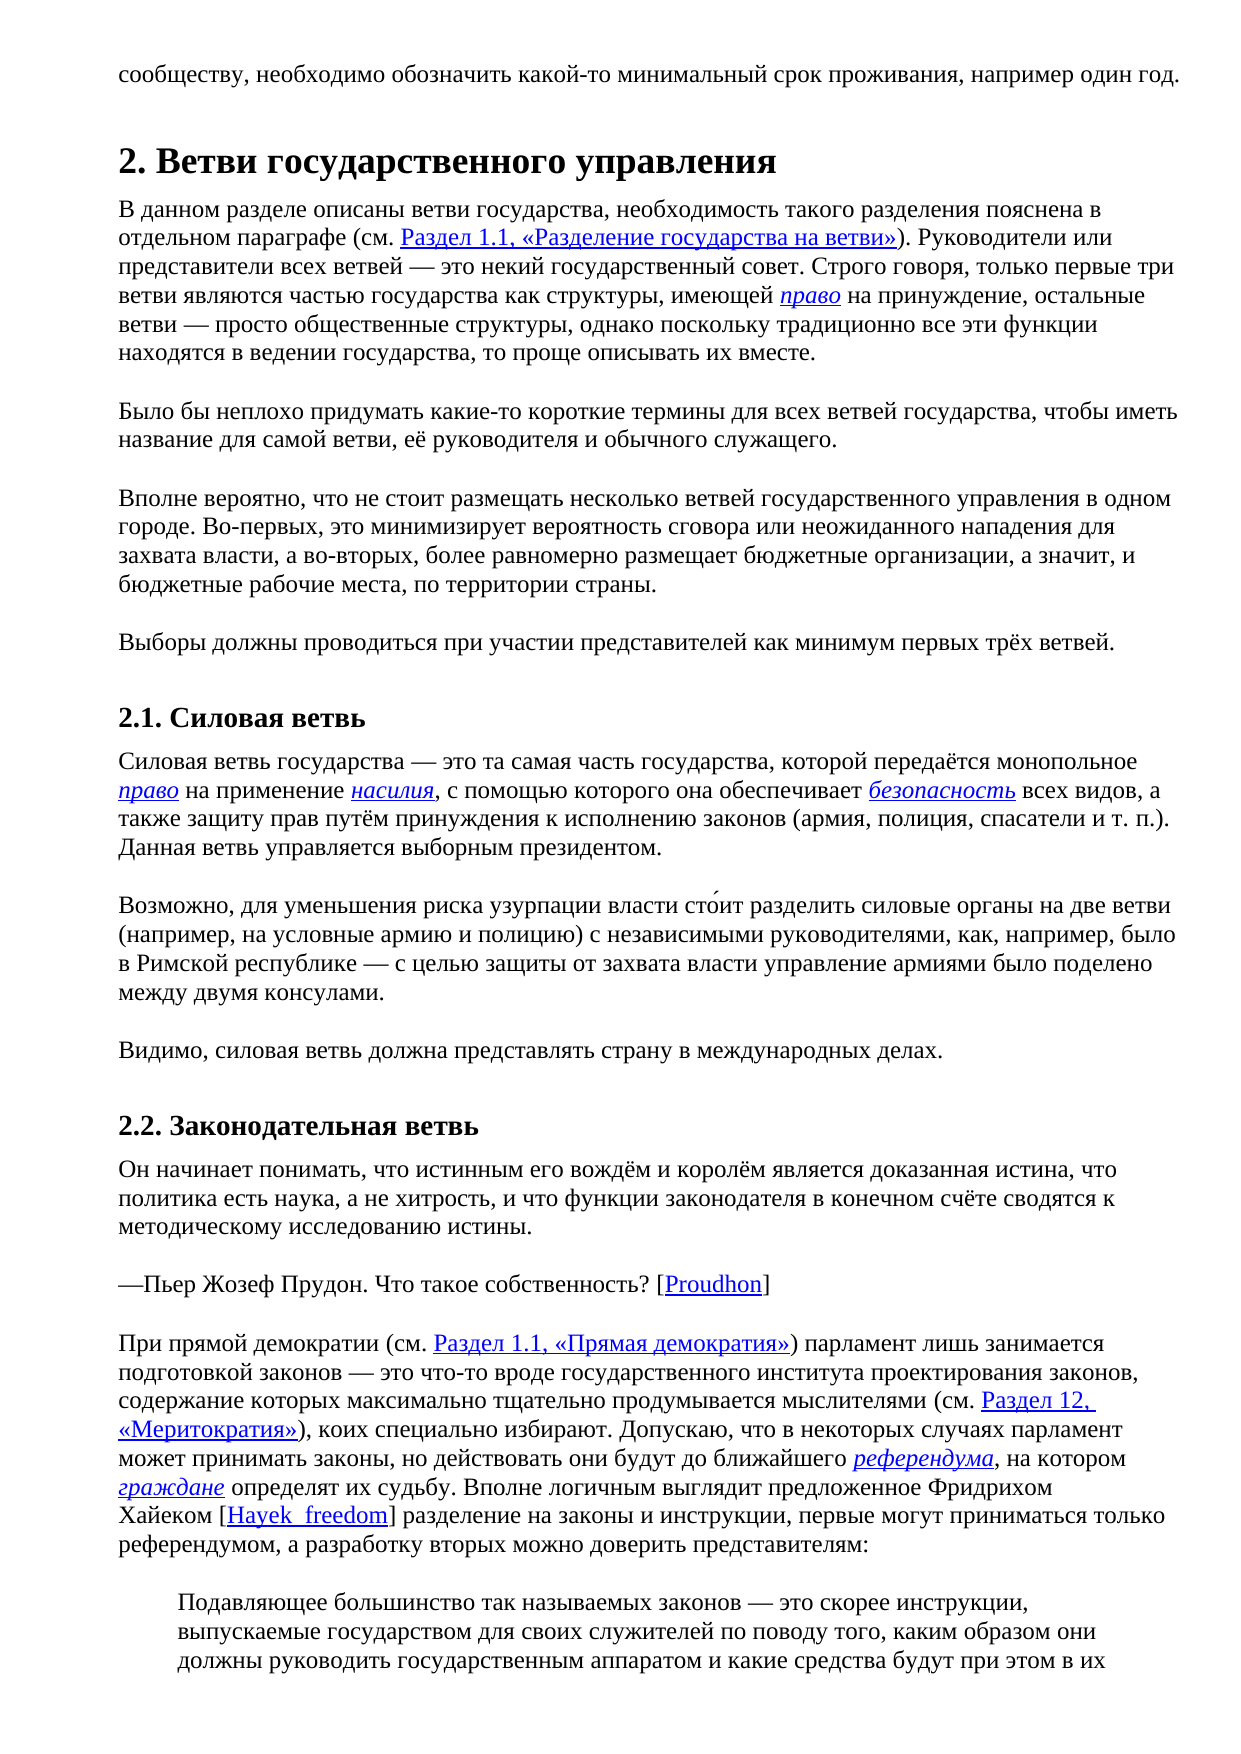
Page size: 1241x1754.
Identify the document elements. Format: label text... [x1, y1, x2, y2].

subtitle 2.1. Силовая ветвь [118, 700, 1181, 733]
subtitle 2. Ветви государственного управления [118, 138, 1181, 181]
subtitle 2.2. Законодательная ветвь [118, 1108, 1181, 1141]
text При прямой демократии (см. Раздел 1.1, «Прямая демократия») парламент лишь занимается подготовкой законов — это что-то вроде государственного института проектирования законов, содержание которых максимально тщательно продумывается мыслителями (см. Раздел 12, «Меритократия»), коих специально избирают. Допускаю, что в некоторых случаях парламент может принимать законы, но действовать они будут до ближайшего референдума, на котором граждане определят их судьбу. Вполне логичным выглядит предложенное Фридрихом Хайеком [Hayek_freedom] разделение на законы и инструкции, первые могут приниматься только референдумом, а разработку вторых можно доверить представителям: [118, 1328, 1181, 1558]
text сообществу, необходимо обозначить какой-то минимальный срок проживания, например один год. [118, 59, 1181, 88]
text Подавляющее большинство так называемых законов — это скорее инструкции, выпускаемые государством для своих служителей по поводу того, каким образом они должны руководить государственным аппаратом и какие средства будут при этом в их [177, 1587, 1122, 1673]
text Видимо, силовая ветвь должна представлять страну в международных делах. [118, 1035, 1181, 1064]
text Возможно, для уменьшения риска узурпации власти сто́ит разделить силовые органы на две ветви (например, на условные армию и полицию) с независимыми руководителями, как, например, было в Римской республике — с целью защиты от захвата власти управление армиями было поделено между двумя консулами. [118, 891, 1181, 1006]
text Было бы неплохо придумать какие-то короткие термины для всех ветвей государства, чтобы иметь название для самой ветви, её руководителя и обычного служащего. [118, 396, 1181, 453]
text —Пьер Жозеф Прудон. Что такое собственность? [Proudhon] [118, 1269, 1181, 1298]
text Он начинает понимать, что истинным его вождём и королём является доказанная истина, что политика есть наука, а не хитрость, и что функции законодателя в конечном счёте сводятся к методическому исследованию истины. [118, 1154, 1181, 1240]
text В данном разделе описаны ветви государства, необходимость такого разделения пояснена в отдельном параграфе (см. Раздел 1.1, «Разделение государства на ветви»). Руководители или представители всех ветвей — это некий государственный совет. Строго говоря, только первые три ветви являются частью государства как структуры, имеющей право на принуждение, остальные ветви — просто общественные структуры, однако поскольку традиционно все эти функции находятся в ведении государства, то проще описывать их вместе. [118, 194, 1181, 366]
text Силовая ветвь государства — это та самая часть государства, которой передаётся монопольное право на применение насилия, с помощью которого она обеспечивает безопасность всех видов, а также защиту прав путём принуждения к исполнению законов (армия, полиция, спасатели и т. п.). Данная ветвь управляется выборным президентом. [118, 746, 1181, 861]
text Выборы должны проводиться при участии представителей как минимум первых трёх ветвей. [118, 627, 1181, 656]
text Вполне вероятно, что не стоит размещать несколько ветвей государственного управления в одном городе. Во-первых, это минимизирует вероятность сговора или неожиданного нападения для захвата власти, а во-вторых, более равномерно размещает бюджетные организации, а значит, и бюджетные рабочие места, по территории страны. [118, 483, 1181, 598]
